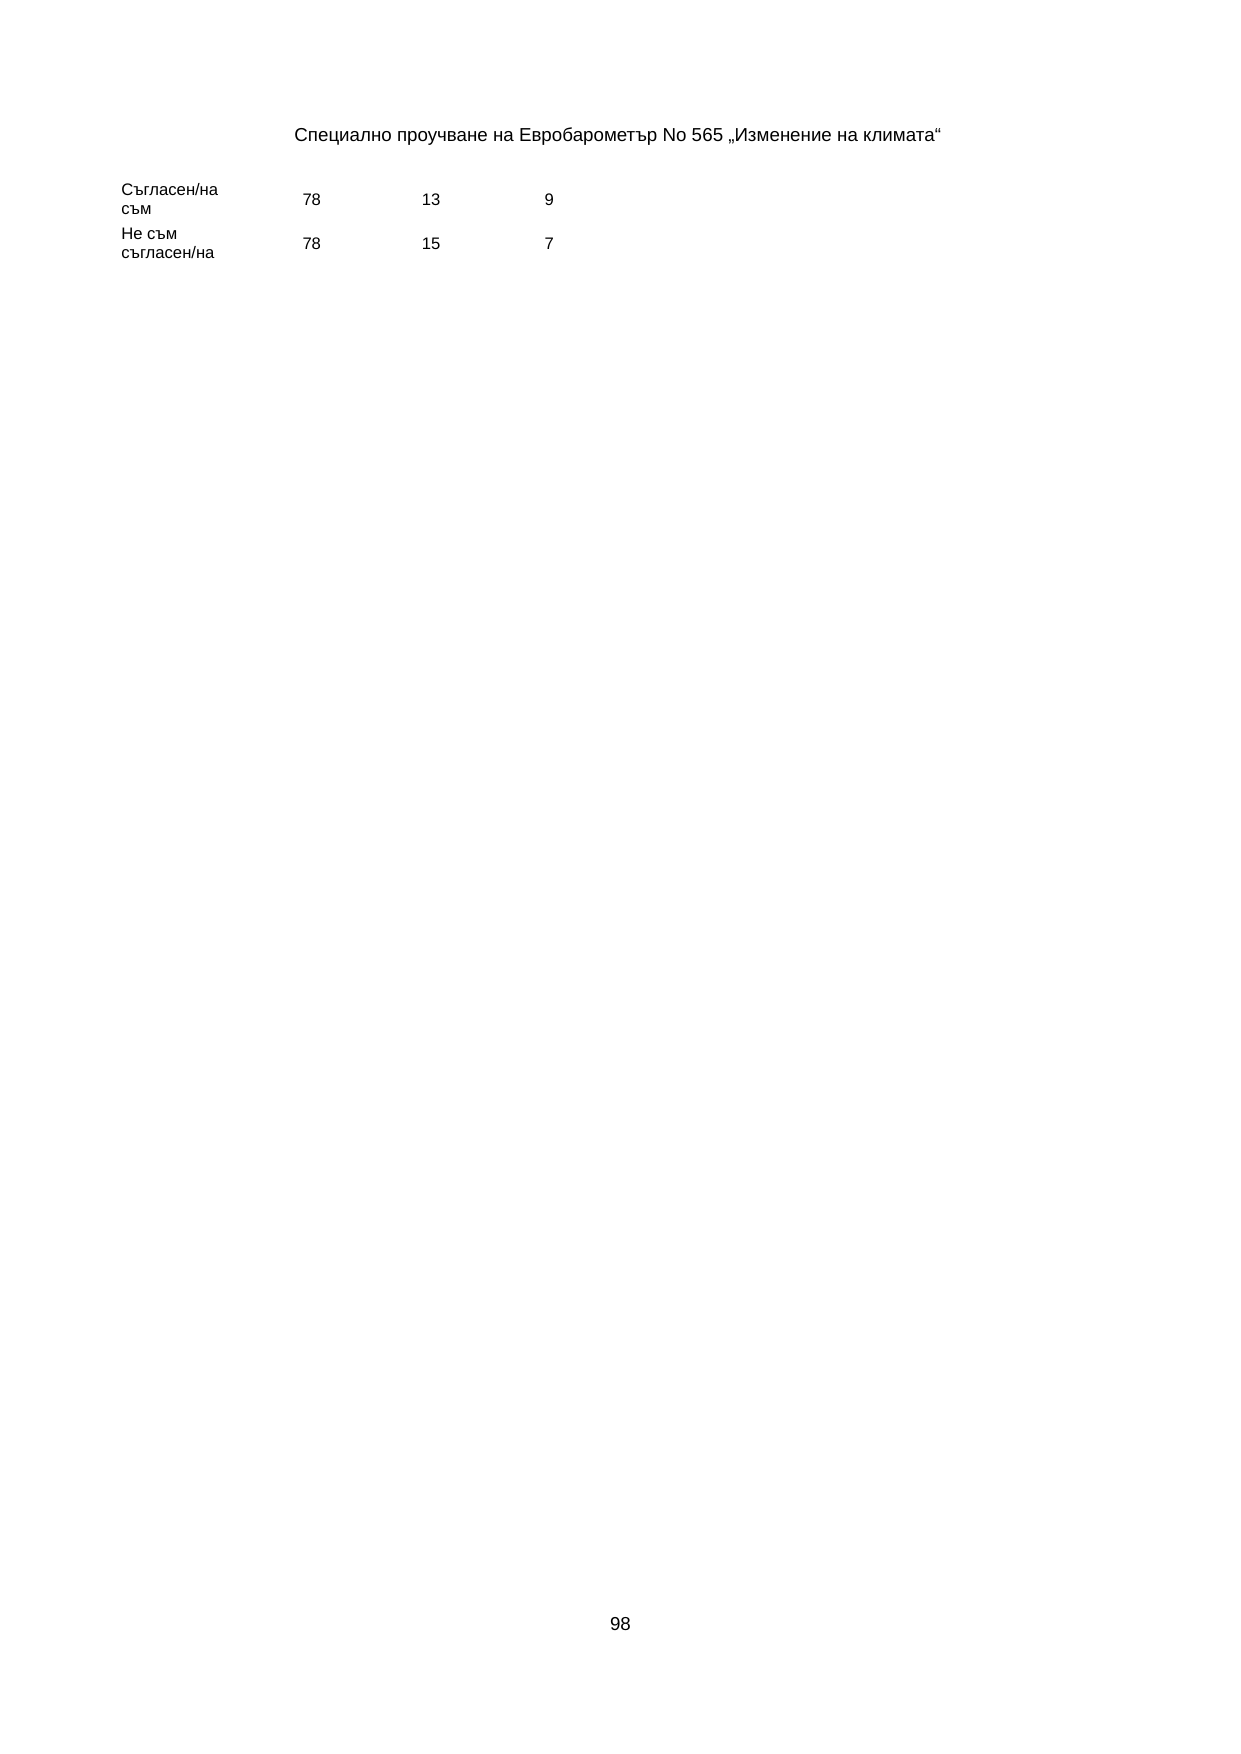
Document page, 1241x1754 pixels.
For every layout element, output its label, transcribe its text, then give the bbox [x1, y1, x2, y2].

table_cell 78 [254, 177, 369, 221]
table_cell 78 [254, 221, 369, 265]
table_cell Не съм съгласен/на [118, 221, 254, 265]
table_cell 7 [493, 221, 605, 265]
table_cell 15 [369, 221, 492, 265]
table_cell Съгласен/на съм [118, 177, 254, 221]
table_cell 9 [493, 177, 605, 221]
table_cell 13 [369, 177, 492, 221]
